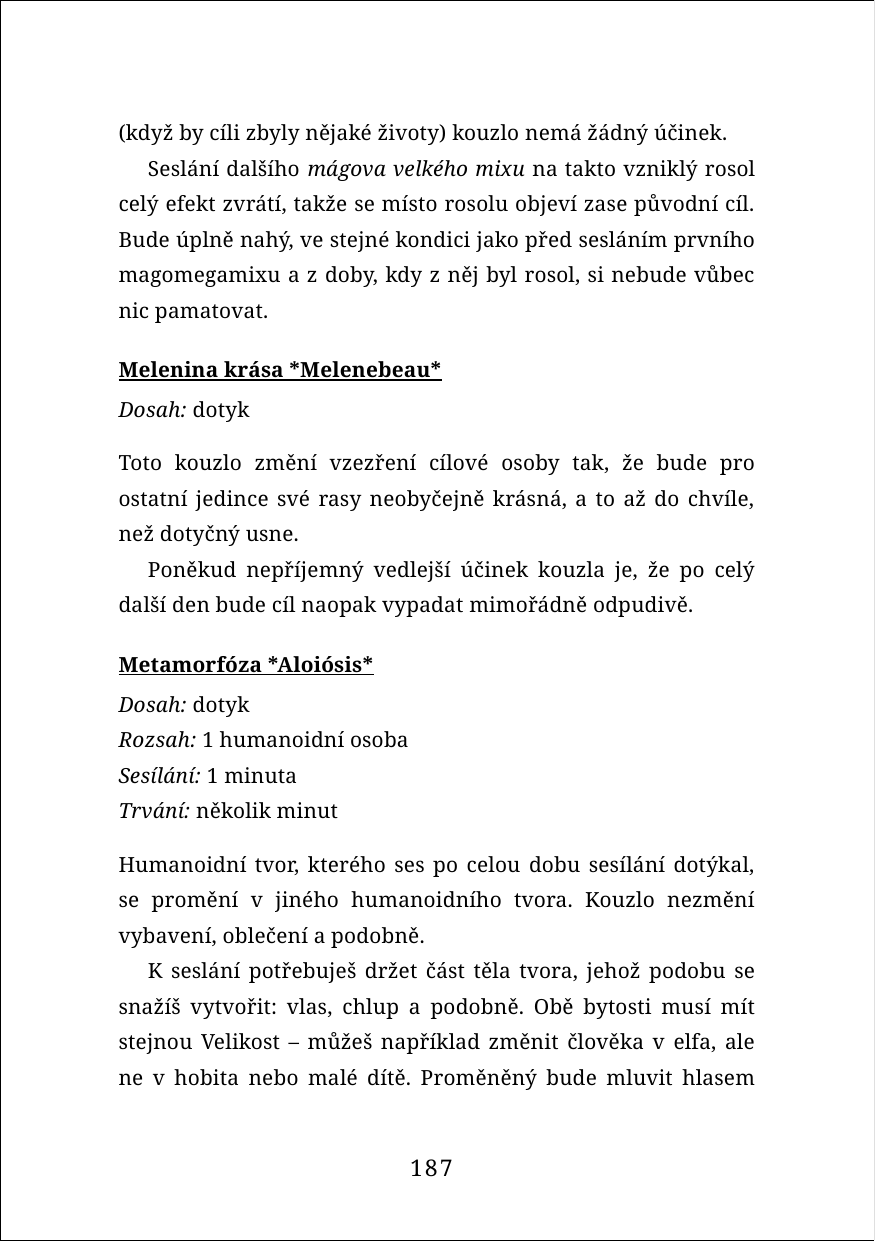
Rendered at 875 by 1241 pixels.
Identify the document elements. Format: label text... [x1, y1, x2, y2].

subtitle Melenina krása *Melenebeau* [118, 355, 756, 383]
text Humanoidní tvor, kterého ses po celou dobu sesílání dotýkal, se promění v jiného humanoidního tvora. Kouzlo nezmění vybavení, oblečení a podobně. K seslání potřebuješ držet část těla tvora, jehož podobu se snažíš vytvořit: vlas, chlup a podobně. Obě bytosti musí mít stejnou Velikost – můžeš například změnit člověka v elfa, ale ne v hobita nebo malé dítě. Proměněný bude mluvit hlasem [118, 850, 756, 1091]
text Dosah: dotyk [118, 395, 756, 424]
text Dosah: dotyk Rozsah: 1 humanoidní osoba Sesílání: 1 minuta Trvání: několik minut [118, 690, 756, 825]
text Toto kouzlo změní vzezření cílové osoby tak, že bude pro ostatní jedince své rasy neobyčejně krásná, a to až do chvíle, než dotyčný usne. Poněkud nepříjemný vedlejší účinek kouzla je, že po celý další den bude cíl naopak vypadat mimořádně odpudivě. [118, 448, 756, 619]
subtitle Metamorfóza *Aloiósis* [118, 650, 756, 678]
text (když by cíli zbyly nějaké životy) kouzlo nemá žádný účinek. Seslání dalšího mágova velkého mixu na takto vzniklý rosol celý efekt zvrátí, takže se místo rosolu objeví zase původní cíl. Bude úplně nahý, ve stejné kondici jako před sesláním prvního magomegamixu a z doby, kdy z něj byl rosol, si nebude vůbec nic pamatovat. [118, 118, 756, 324]
